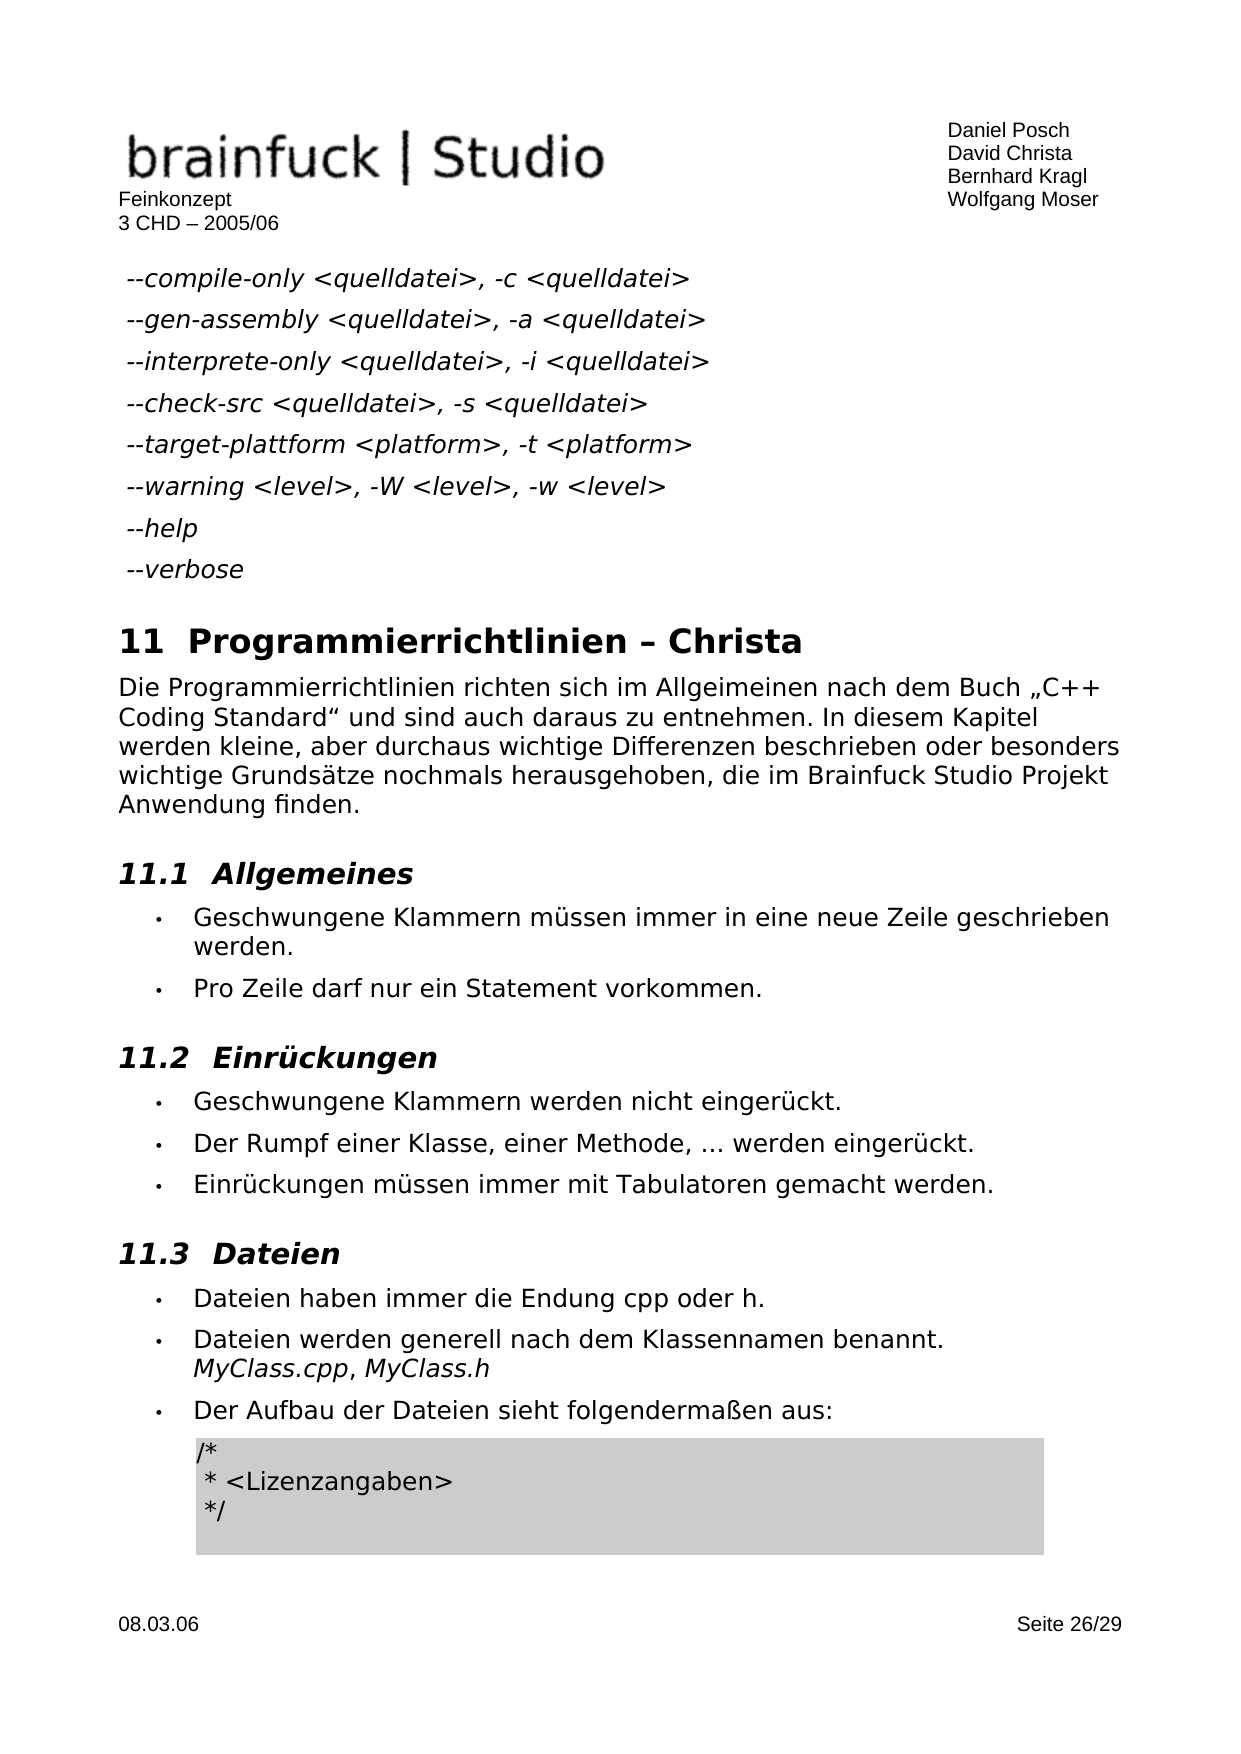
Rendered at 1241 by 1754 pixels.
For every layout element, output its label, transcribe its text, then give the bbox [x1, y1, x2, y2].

text --help [118, 514, 1122, 543]
text --interprete-only <quelldatei>, -i <quelldatei> [118, 347, 1122, 376]
text /* * <Lizenzangaben> */ [196, 1438, 1044, 1555]
subtitle Allgemeines [118, 857, 1122, 891]
list Der Rumpf einer Klasse, einer Methode, ... werden eingerückt. [156, 1129, 1122, 1158]
list Geschwungene Klammern werden nicht eingerückt. [156, 1087, 1122, 1117]
text --compile-only <quelldatei>, -c <quelldatei> [118, 264, 1122, 293]
list Geschwungene Klammern müssen immer in eine neue Zeile geschrieben werden. [156, 903, 1122, 962]
subtitle Dateien [118, 1237, 1122, 1271]
text --warning <level>, -W <level>, -w <level> [118, 472, 1122, 501]
text --verbose [118, 555, 1122, 584]
list Dateien haben immer die Endung cpp oder h. [156, 1284, 1122, 1313]
subtitle Einrückungen [118, 1041, 1122, 1075]
subtitle Programmierrichtlinien – Christa [118, 622, 1122, 661]
list Pro Zeile darf nur ein Statement vorkommen. [156, 974, 1122, 1003]
text --target-plattform <platform>, -t <platform> [118, 430, 1122, 459]
text Die Programmierrichtlinien richten sich im Allgeimeinen nach dem Buch „C++ Coding Standard“ und sind auch daraus zu entnehmen. In diesem Kapitel werden kleine, aber durchaus wichtige Differenzen beschrieben oder besonders wichtige Grundsätze nochmals herausgehoben, die im Brainfuck Studio Projekt Anwendung finden. [118, 674, 1122, 819]
list Der Aufbau der Dateien sieht folgendermaßen aus: [156, 1396, 1122, 1426]
text --gen-assembly <quelldatei>, -a <quelldatei> [118, 305, 1122, 334]
list Einrückungen müssen immer mit Tabulatoren gemacht werden. [156, 1171, 1122, 1200]
picture [118, 118, 609, 187]
text --check-src <quelldatei>, -s <quelldatei> [118, 389, 1122, 418]
list Dateien werden generell nach dem Klassennamen benannt. MyClass.cpp, MyClass.h [156, 1326, 1122, 1384]
